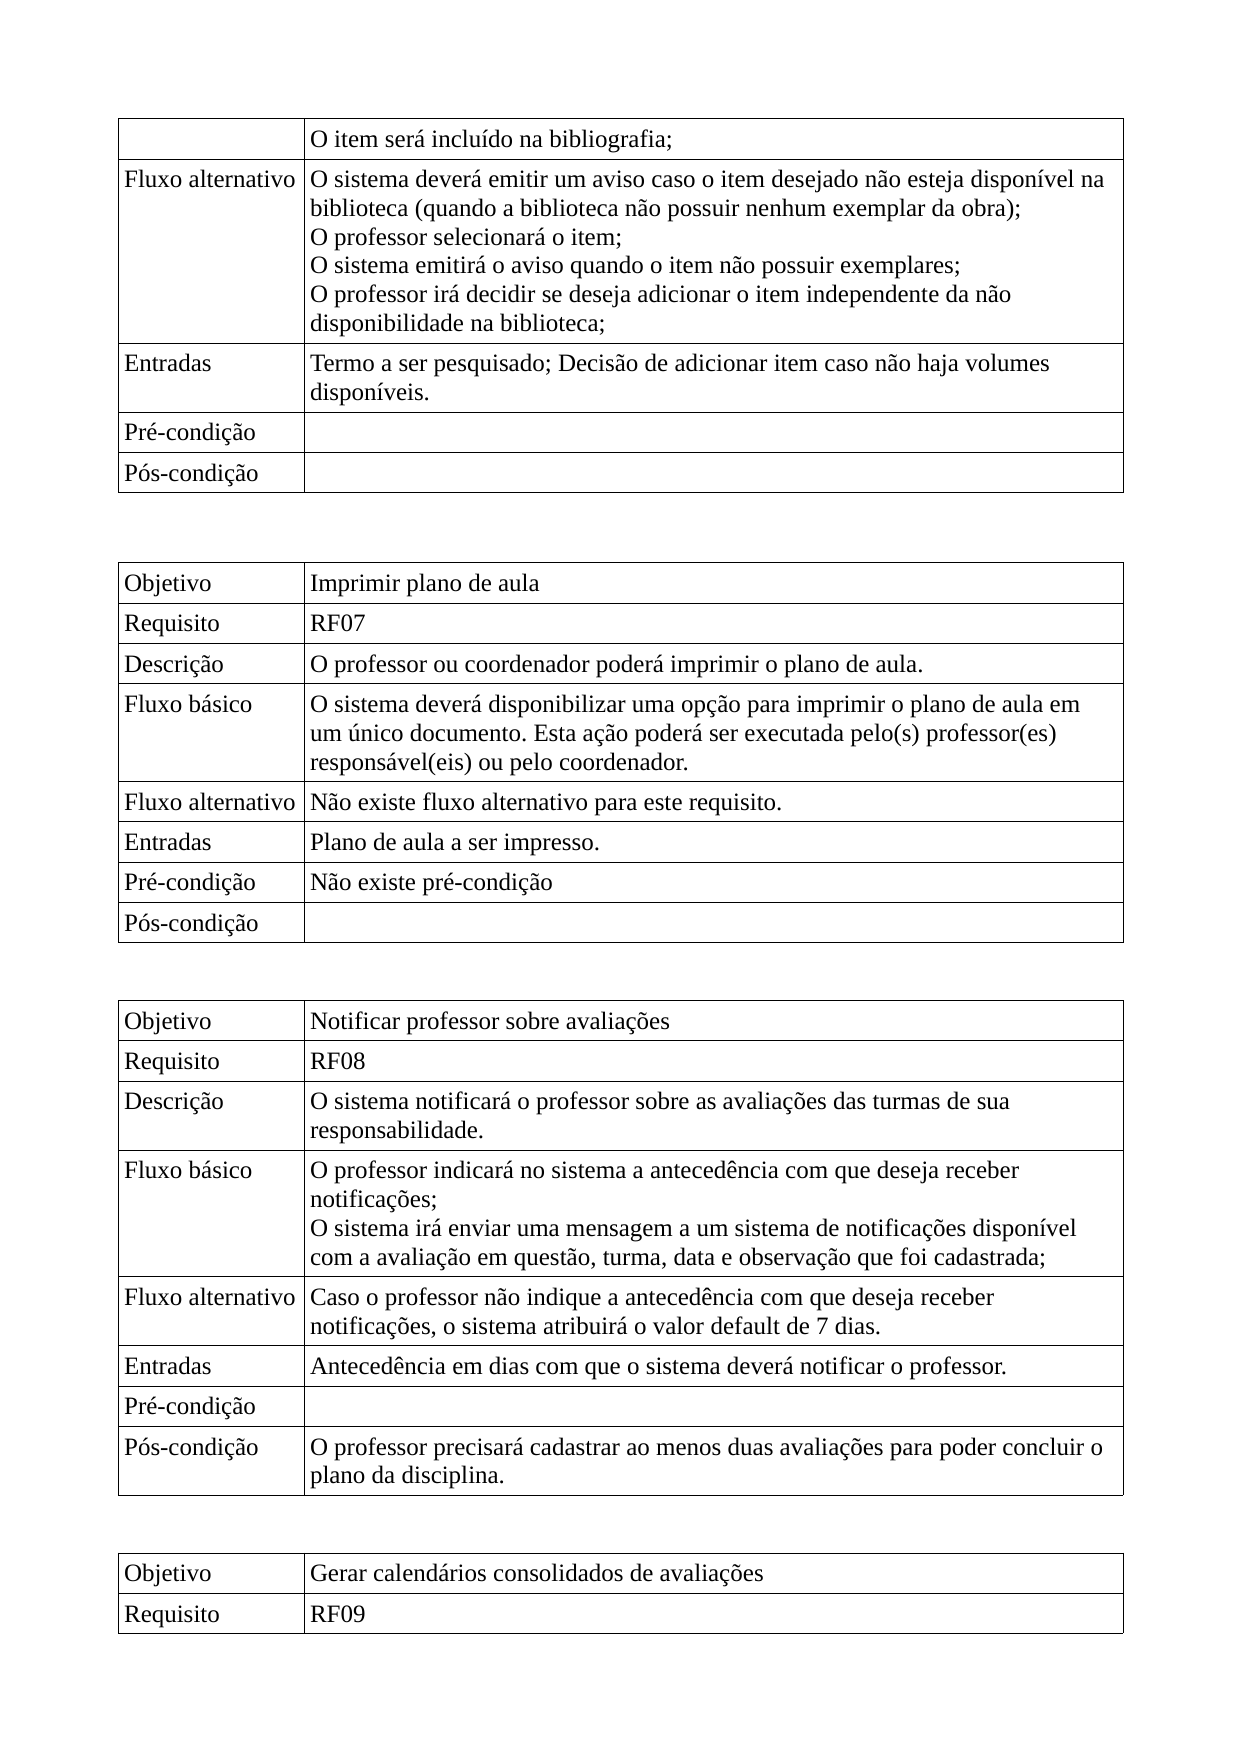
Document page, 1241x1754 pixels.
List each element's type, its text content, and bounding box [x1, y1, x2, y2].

table_cell Pós-condição [119, 1427, 304, 1495]
table_cell Plano de aula a ser impresso. [305, 822, 1123, 862]
table_cell Pós-condição [119, 903, 304, 942]
table_cell O professor precisará cadastrar ao menos duas avaliações para poder concluir o plano da disciplina. [305, 1427, 1123, 1495]
table_cell O sistema deverá emitir um aviso caso o item desejado não esteja disponível na biblioteca (quando a biblioteca não possuir nenhum exemplar da obra); O professor selecionará o item; O sistema emitirá o aviso quando o item não possuir exemplares; O professor irá decidir se deseja adicionar o item independente da não disponibilidade na biblioteca; [305, 160, 1123, 342]
table_cell Caso o professor não indique a antecedência com que deseja receber notificações, o sistema atribuirá o valor default de 7 dias. [305, 1277, 1123, 1345]
table_cell O item será incluído na bibliografia; [305, 119, 1123, 158]
table_cell RF07 [305, 604, 1123, 643]
table_cell O professor ou coordenador poderá imprimir o plano de aula. [305, 644, 1123, 683]
table_cell Descrição [119, 644, 304, 683]
table_cell Pré-condição [119, 1387, 304, 1426]
table_cell Pré-condição [119, 863, 304, 902]
table_cell RF09 [305, 1594, 1123, 1633]
table_cell [305, 1387, 1123, 1426]
table_cell Pós-condição [119, 453, 304, 492]
table_header Objetivo [119, 1554, 304, 1593]
table_cell Entradas [119, 1346, 304, 1386]
table_header Gerar calendários consolidados de avaliações [305, 1554, 1123, 1593]
table_cell [305, 903, 1123, 942]
table_cell Fluxo básico [119, 684, 304, 781]
table_cell Descrição [119, 1082, 304, 1149]
table_cell [119, 119, 304, 158]
table_header Notificar professor sobre avaliações [305, 1001, 1123, 1040]
table_header Objetivo [119, 563, 304, 603]
table_cell O sistema deverá disponibilizar uma opção para imprimir o plano de aula em um único documento. Esta ação poderá ser executada pelo(s) professor(es) responsável(eis) ou pelo coordenador. [305, 684, 1123, 781]
table_cell Fluxo básico [119, 1151, 304, 1276]
table_header Objetivo [119, 1001, 304, 1040]
table_cell Requisito [119, 1041, 304, 1081]
table_cell Entradas [119, 822, 304, 862]
table_cell Não existe fluxo alternativo para este requisito. [305, 782, 1123, 821]
table_cell Não existe pré-condição [305, 863, 1123, 902]
table_cell Requisito [119, 1594, 304, 1633]
table_cell Pré-condição [119, 413, 304, 452]
table_cell Entradas [119, 344, 304, 412]
table_cell Termo a ser pesquisado; Decisão de adicionar item caso não haja volumes disponíveis. [305, 344, 1123, 412]
table_cell [305, 413, 1123, 452]
table_cell O sistema notificará o professor sobre as avaliações das turmas de sua responsabilidade. [305, 1082, 1123, 1149]
table_cell Fluxo alternativo [119, 782, 304, 821]
table_cell Requisito [119, 604, 304, 643]
table_cell Fluxo alternativo [119, 1277, 304, 1345]
table_cell Fluxo alternativo [119, 160, 304, 342]
table_cell O professor indicará no sistema a antecedência com que deseja receber notificações; O sistema irá enviar uma mensagem a um sistema de notificações disponível com a avaliação em questão, turma, data e observação que foi cadastrada; [305, 1151, 1123, 1276]
table_cell [305, 453, 1123, 492]
table_cell Antecedência em dias com que o sistema deverá notificar o professor. [305, 1346, 1123, 1386]
table_cell RF08 [305, 1041, 1123, 1081]
table_header Imprimir plano de aula [305, 563, 1123, 603]
